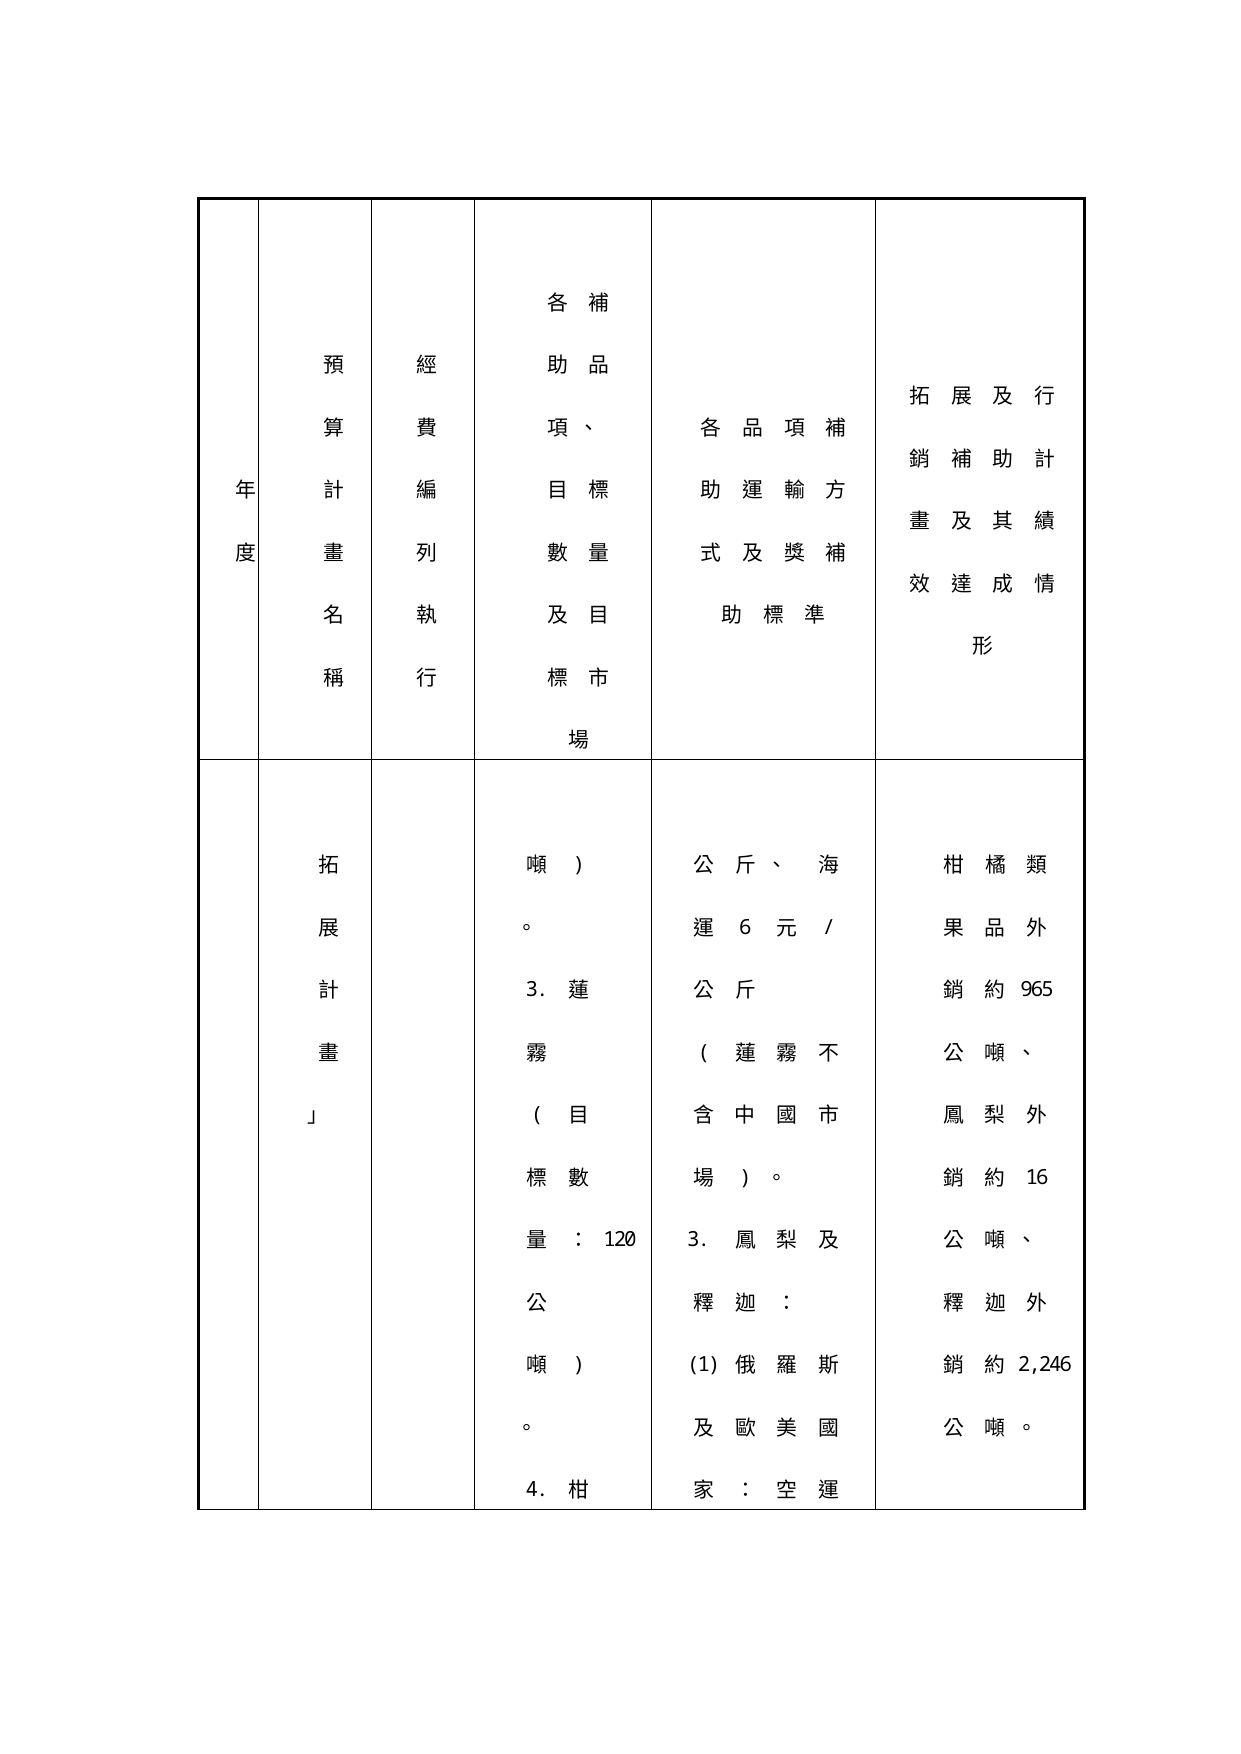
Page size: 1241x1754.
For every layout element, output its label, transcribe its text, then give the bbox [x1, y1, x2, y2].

table_cell 公斤、海運6元/公斤 (蓮霧不含中國市場)。 3. 鳳梨及釋迦： (1)俄羅斯及歐美國家：空運 [652, 760, 875, 1509]
table_cell 拓展計畫」 [259, 760, 371, 1509]
table_cell 噸)。 3.蓮霧(目標數量：120公噸)。 4.柑 [475, 760, 651, 1509]
table_header 經費編列執行 [372, 200, 474, 759]
table_header 年度 [200, 200, 258, 759]
table_header 拓展及行銷補助計畫及其績效達成情形 [876, 200, 1083, 759]
table_cell 柑橘類果品外銷約965公噸、鳳梨外銷約16公噸、釋迦外銷約2,246公噸。 [876, 760, 1083, 1509]
table_header 預算計畫名稱 [259, 200, 371, 759]
table_cell [200, 760, 258, 1509]
table_cell [372, 760, 474, 1509]
table_header 各補助品項、目標數量及目標市場 [475, 200, 651, 759]
table_header 各品項補助運輸方式及獎補助標準 [652, 200, 875, 759]
